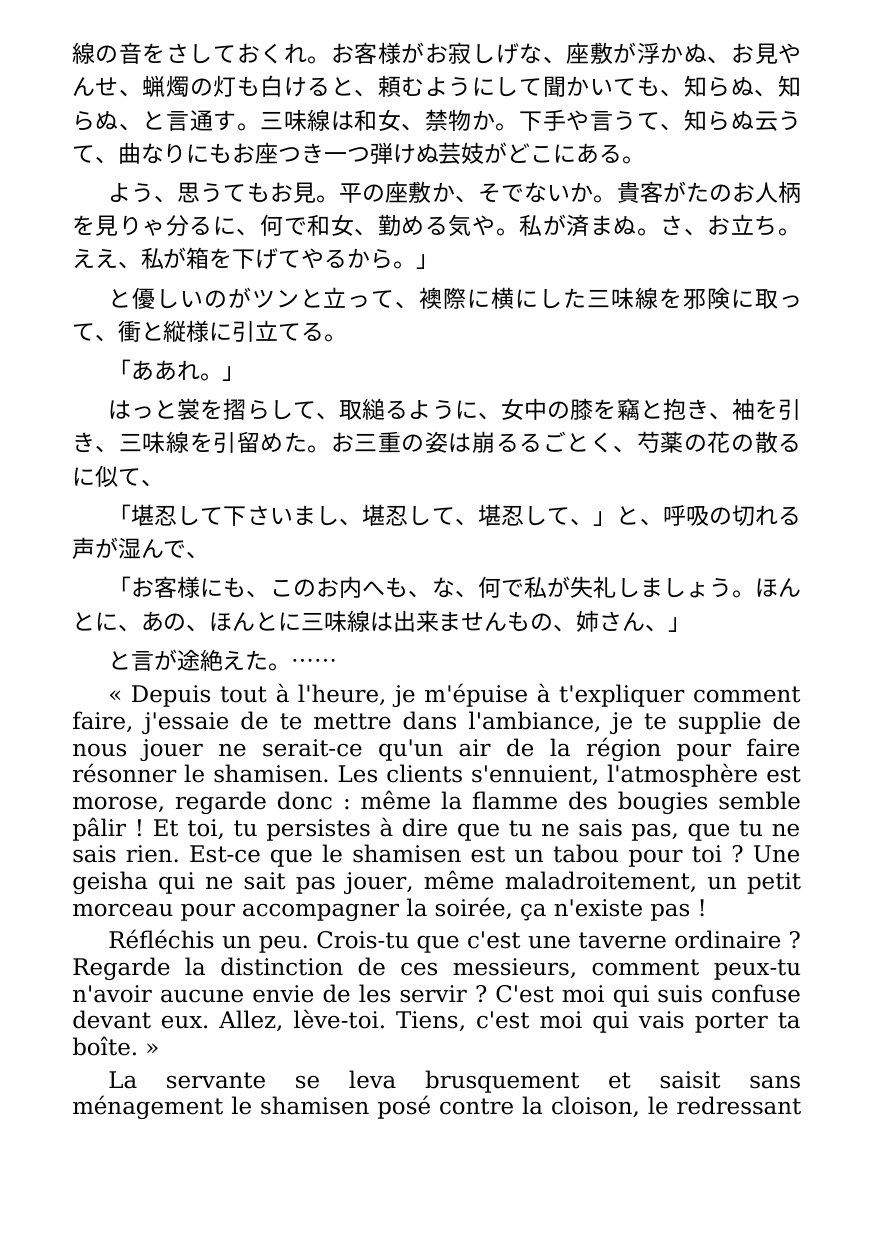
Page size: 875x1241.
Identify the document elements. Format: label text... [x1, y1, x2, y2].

text よう、思うてもお見。平の座敷か、そでないか。貴客がたのお人柄を見りゃ分るに、何で和女、勤める気や。私が済まぬ。さ、お立ち。ええ、私が箱を下げてやるから。」 [72, 175, 802, 274]
text La servante se leva brusquement et saisit sans ménagement le shamisen posé contre la cloison, le redressant [72, 1067, 802, 1120]
text 「お客様にも、このお内へも、な、何で私が失礼しましょう。ほんとに、あの、ほんとに三味線は出来ませんもの、姉さん、」 [72, 570, 802, 637]
text と言が途絶えた。…… [72, 642, 802, 676]
text 「堪忍して下さいまし、堪忍して、堪忍して、」と、呼吸の切れる声が湿んで、 [72, 498, 802, 564]
text 「ああれ。」 [72, 353, 802, 386]
text « Depuis tout à l'heure, je m'épuise à t'expliquer comment faire, j'essaie de te mettre dans l'ambiance, je te supplie de nous jouer ne serait-ce qu'un air de la région pour faire résonner le shamisen. Les clients s'ennuient, l'atmosphère est morose, regarde donc : même la flamme des bougies semble pâlir ! Et toi, tu persistes à dire que tu ne sais pas, que tu ne sais rien. Est-ce que le shamisen est un tabou pour toi ? Une geisha qui ne sait pas jouer, même maladroitement, un petit morceau pour accompagner la soirée, ça n'existe pas ! [72, 682, 802, 922]
text と優しいのがツンと立って、襖際に横にした三味線を邪険に取って、衝と縦様に引立てる。 [72, 281, 802, 347]
text Réfléchis un peu. Crois-tu que c'est une taverne ordinaire ? Regarde la distinction de ces messieurs, comment peux-tu n'avoir aucune envie de les servir ? C'est moi qui suis confuse devant eux. Allez, lève-toi. Tiens, c'est moi qui vais porter ta boîte. » [72, 928, 802, 1061]
text はっと裳を摺らして、取縋るように、女中の膝を竊と抱き、袖を引き、三味線を引留めた。お三重の姿は崩るるごとく、芍薬の花の散るに似て、 [72, 392, 802, 492]
text 線の音をさしておくれ。お客様がお寂しげな、座敷が浮かぬ、お見やんせ、蝋燭の灯も白けると、頼むようにして聞かいても、知らぬ、知らぬ、と言通す。三味線は和女、禁物か。下手や言うて、知らぬ云うて、曲なりにもお座つき一つ弾けぬ芸妓がどこにある。 [72, 36, 802, 169]
